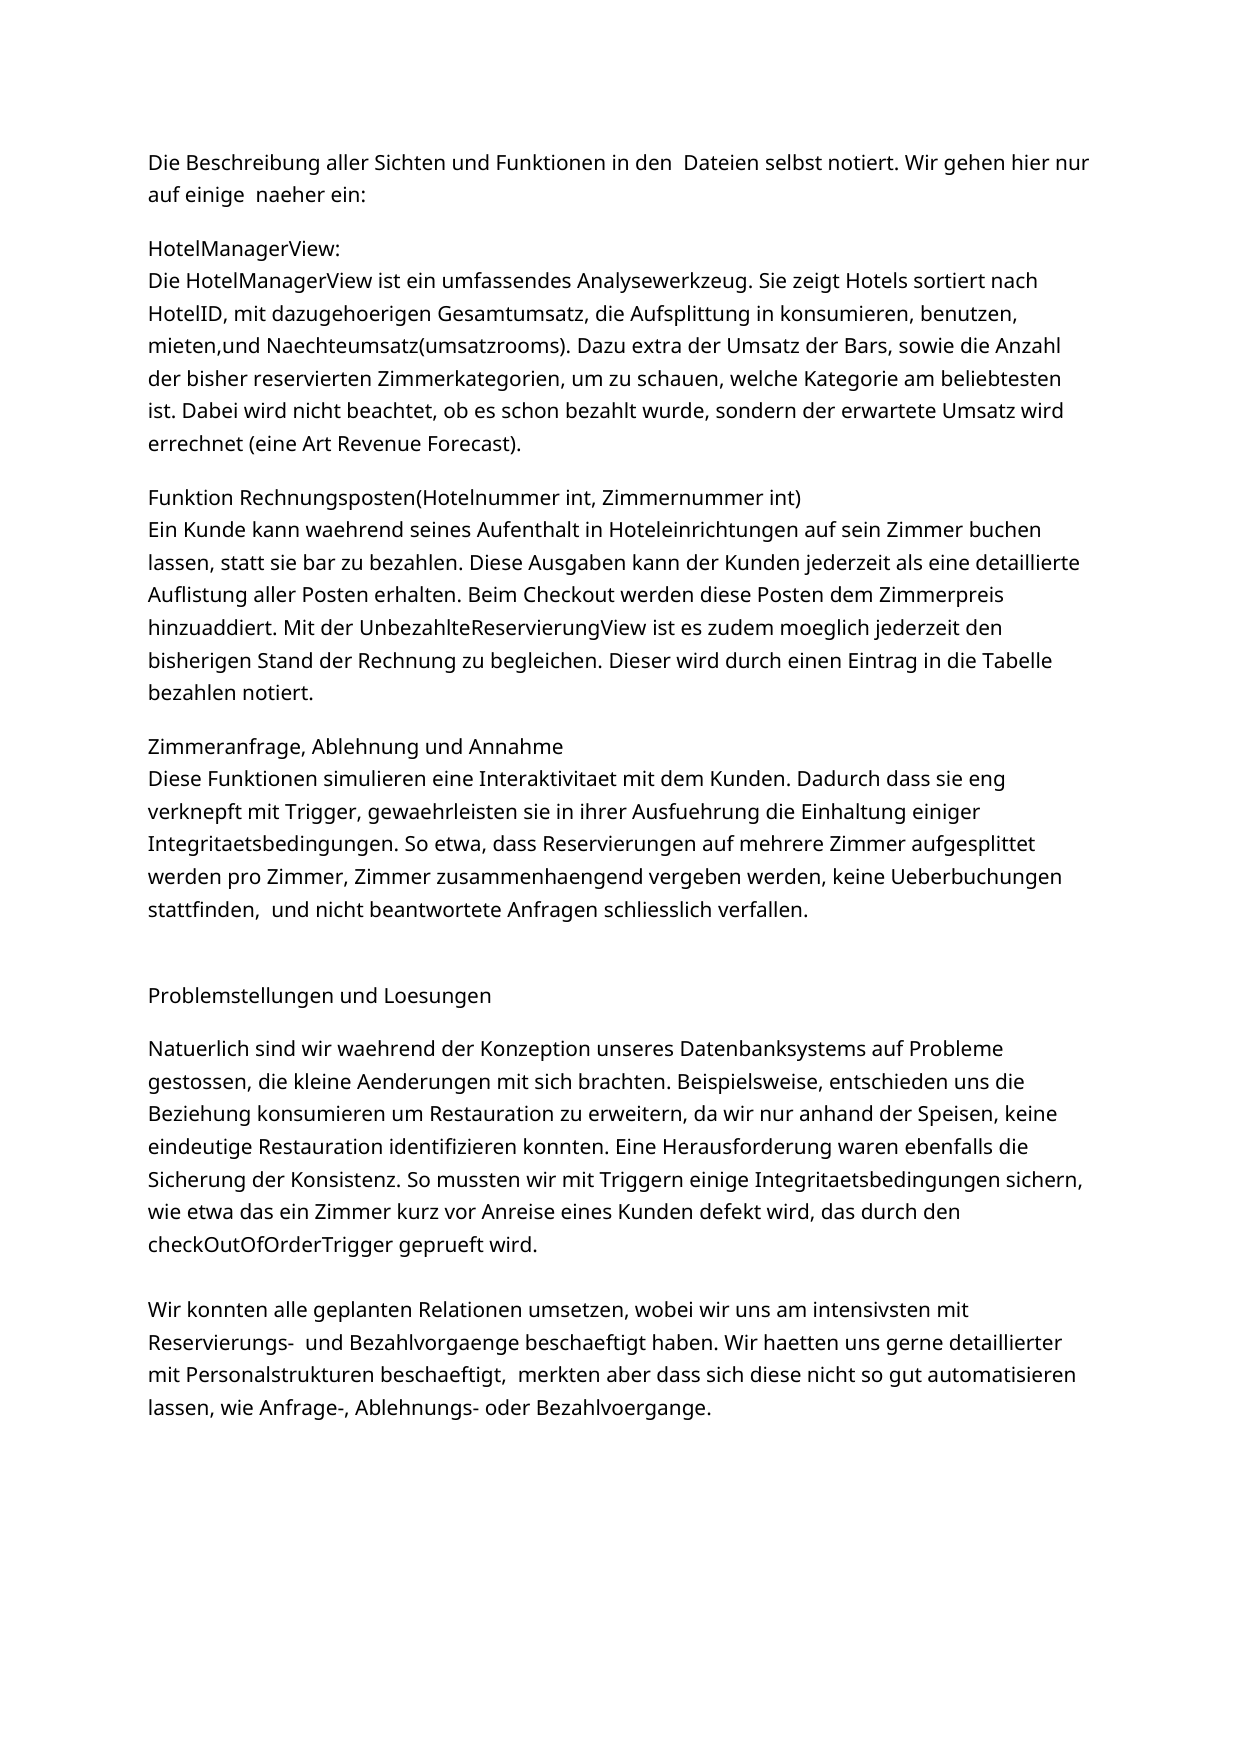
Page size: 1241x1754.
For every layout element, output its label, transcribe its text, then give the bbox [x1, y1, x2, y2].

text Zimmeranfrage, Ablehnung und Annahme Diese Funktionen simulieren eine Interaktivitaet mit dem Kunden. Dadurch dass sie eng verknepft mit Trigger, gewaehrleisten sie in ihrer Ausfuehrung die Einhaltung einiger Integritaetsbedingungen. So etwa, dass Reservierungen auf mehrere Zimmer aufgesplittet werden pro Zimmer, Zimmer zusammenhaengend vergeben werden, keine Ueberbuchungen stattfinden, und nicht beantwortete Anfragen schliesslich verfallen. [148, 732, 1093, 923]
text HotelManagerView: Die HotelManagerView ist ein umfassendes Analysewerkzeug. Sie zeigt Hotels sortiert nach HotelID, mit dazugehoerigen Gesamtumsatz, die Aufsplittung in konsumieren, benutzen, mieten,und Naechteumsatz(umsatzrooms). Dazu extra der Umsatz der Bars, sowie die Anzahl der bisher reservierten Zimmerkategorien, um zu schauen, welche Kategorie am beliebtesten ist. Dabei wird nicht beachtet, ob es schon bezahlt wurde, sondern der erwartete Umsatz wird errechnet (eine Art Revenue Forecast). [148, 234, 1093, 458]
text Natuerlich sind wir waehrend der Konzeption unseres Datenbanksystems auf Probleme gestossen, die kleine Aenderungen mit sich brachten. Beispielsweise, entschieden uns die Beziehung konsumieren um Restauration zu erweitern, da wir nur anhand der Speisen, keine eindeutige Restauration identifizieren konnten. Eine Herausforderung waren ebenfalls die Sicherung der Konsistenz. So mussten wir mit Triggern einige Integritaetsbedingungen sichern, wie etwa das ein Zimmer kurz vor Anreise eines Kunden defekt wird, das durch den checkOutOfOrderTrigger geprueft wird. Wir konnten alle geplanten Relationen umsetzen, wobei wir uns am intensivsten mit Reservierungs- und Bezahlvorgaenge beschaeftigt haben. Wir haetten uns gerne detaillierter mit Personalstrukturen beschaeftigt, merkten aber dass sich diese nicht so gut automatisieren lassen, wie Anfrage-, Ablehnungs- oder Bezahlvoergange. [148, 1034, 1093, 1487]
text Die Beschreibung aller Sichten und Funktionen in den Dateien selbst notiert. Wir gehen hier nur auf einige naeher ein: [148, 148, 1093, 209]
text Funktion Rechnungsposten(Hotelnummer int, Zimmernummer int) Ein Kunde kann waehrend seines Aufenthalt in Hoteleinrichtungen auf sein Zimmer buchen lassen, statt sie bar zu bezahlen. Diese Ausgaben kann der Kunden jederzeit als eine detaillierte Auflistung aller Posten erhalten. Beim Checkout werden diese Posten dem Zimmerpreis hinzuaddiert. Mit der UnbezahlteReservierungView ist es zudem moeglich jederzeit den bisherigen Stand der Rechnung zu begleichen. Dieser wird durch einen Eintrag in die Tabelle bezahlen notiert. [148, 483, 1093, 707]
text Problemstellungen und Loesungen [148, 948, 1093, 1009]
